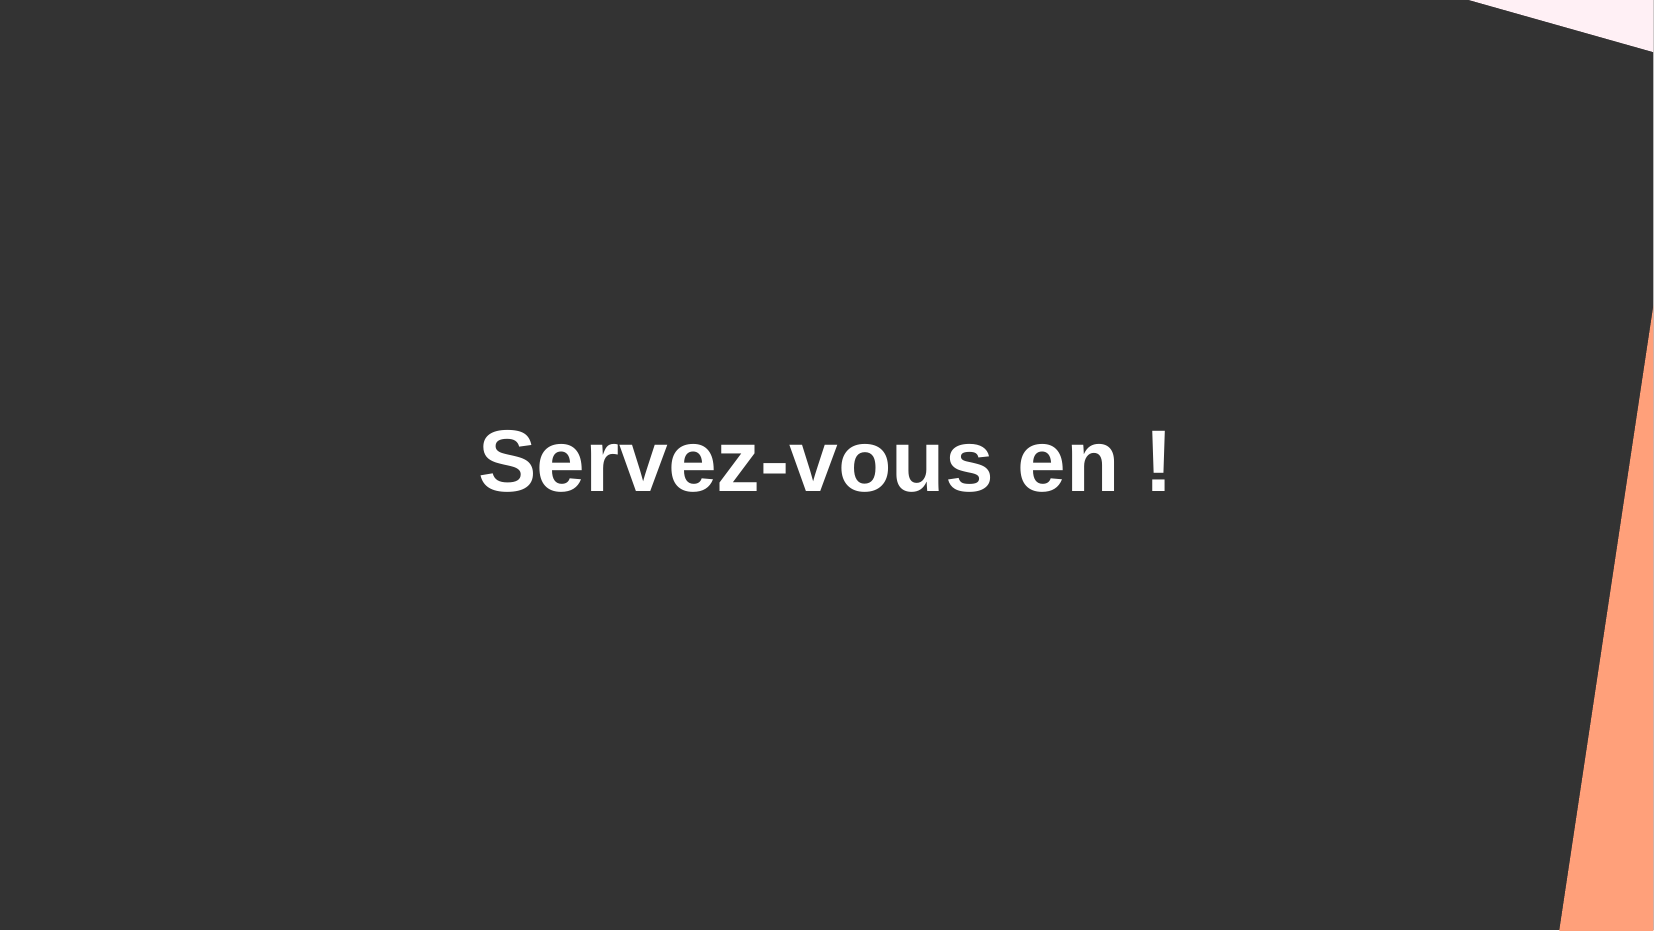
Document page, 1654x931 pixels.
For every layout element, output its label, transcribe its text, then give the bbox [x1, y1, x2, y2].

text_box [1468, 0, 1654, 53]
text_box [1559, 301, 1654, 931]
title Servez-vous en ! [31, 412, 1622, 518]
